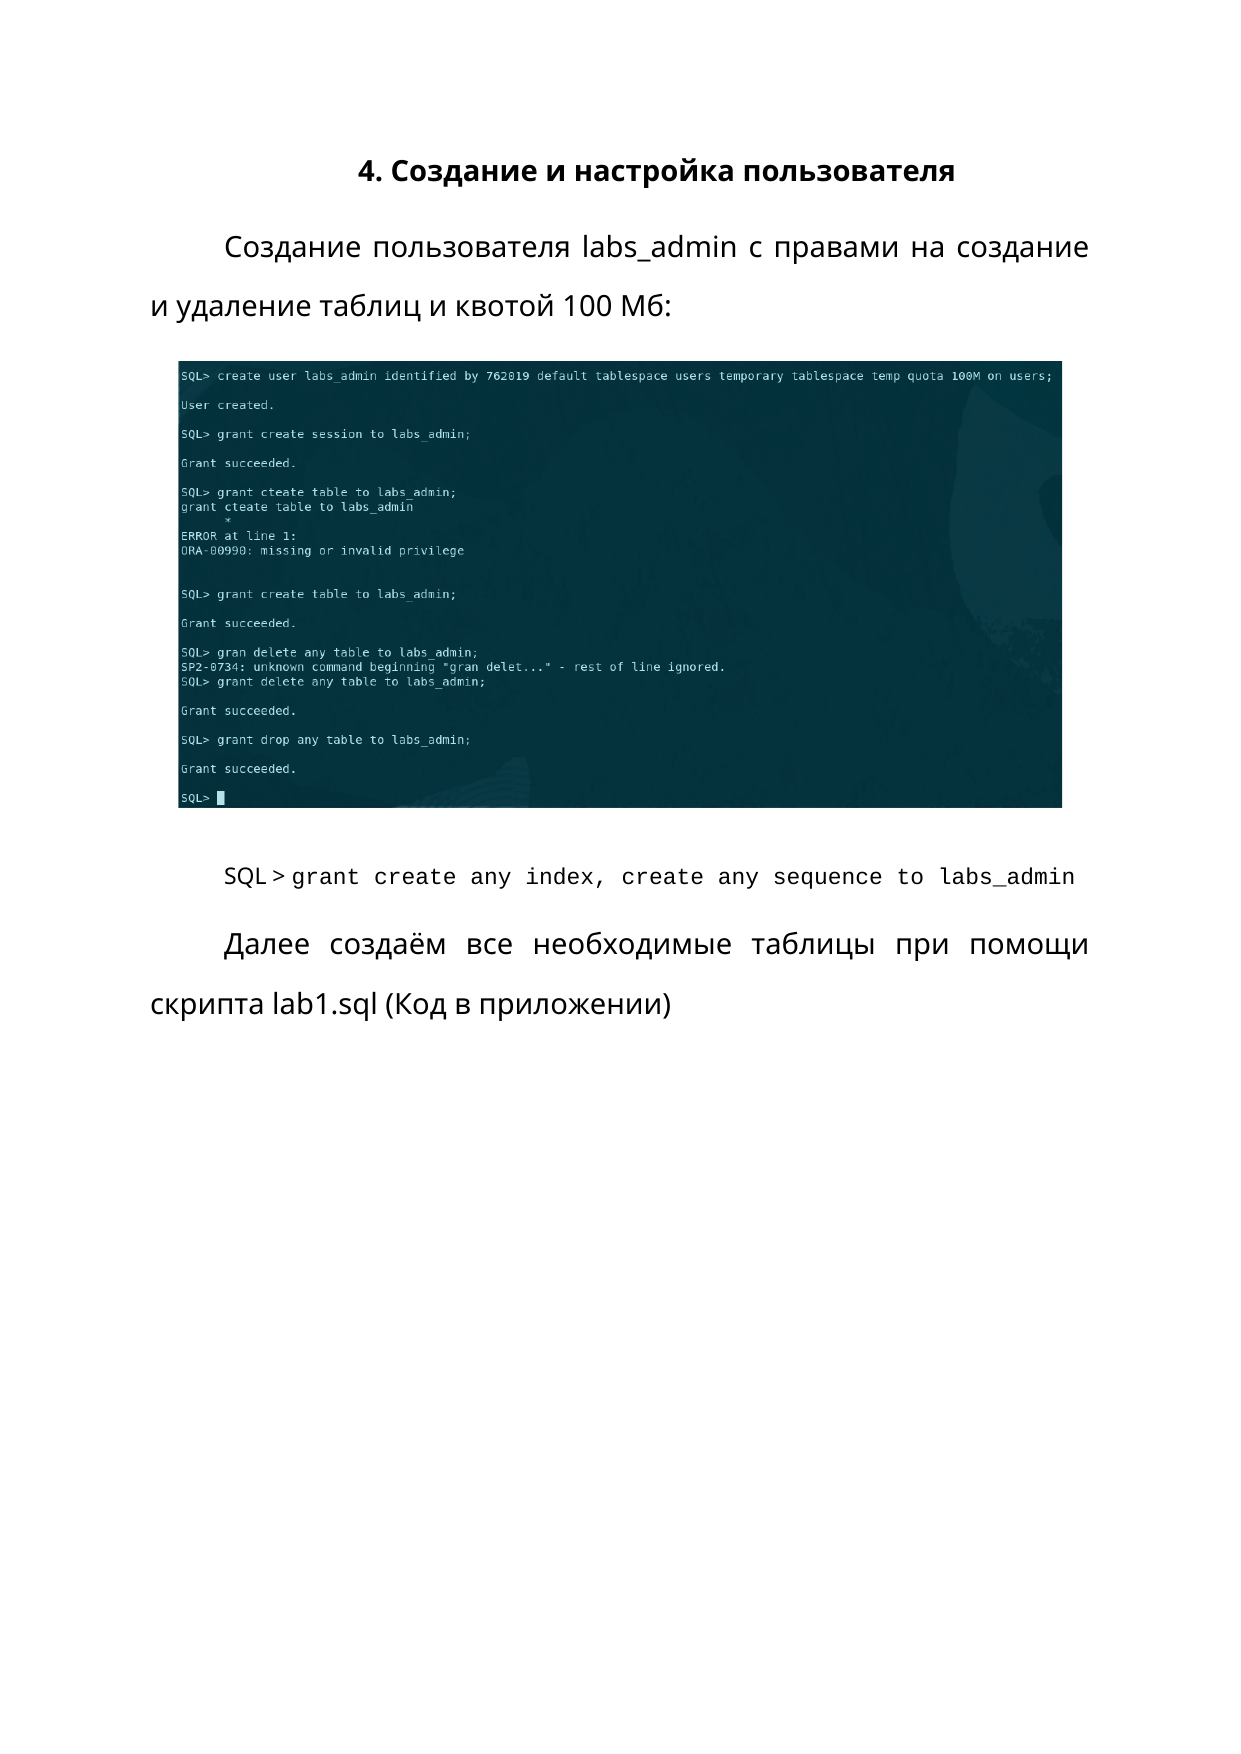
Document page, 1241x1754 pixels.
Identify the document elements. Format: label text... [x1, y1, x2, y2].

picture [872, 519, 879, 535]
picture [750, 370, 781, 398]
picture [397, 369, 411, 391]
picture [440, 738, 449, 743]
picture [262, 547, 272, 554]
picture [426, 591, 434, 597]
picture [916, 547, 920, 557]
picture [226, 387, 232, 396]
picture [462, 361, 507, 399]
picture [289, 433, 300, 442]
picture [871, 540, 876, 551]
picture [347, 384, 353, 393]
picture [765, 431, 776, 448]
picture [238, 361, 247, 366]
picture [895, 588, 903, 604]
picture [907, 368, 927, 386]
picture [514, 433, 523, 451]
picture [728, 388, 735, 398]
picture [295, 467, 303, 473]
text 4. Создание и настройка пользователя [150, 150, 1090, 190]
picture [458, 440, 474, 456]
picture [187, 429, 194, 436]
picture [899, 525, 907, 532]
picture [829, 404, 833, 429]
picture [253, 456, 274, 477]
picture [678, 390, 685, 400]
picture [426, 385, 433, 395]
picture [451, 430, 459, 442]
picture [255, 400, 274, 437]
text Создание пользователя labs_admin с правами на создание и удаление таблиц и квотой 100 Мб: [150, 226, 1090, 325]
picture [888, 528, 894, 535]
picture [408, 651, 418, 656]
picture [229, 532, 240, 540]
picture [456, 406, 461, 414]
picture [194, 778, 203, 791]
picture [902, 549, 908, 556]
picture [269, 421, 290, 454]
picture [251, 361, 267, 366]
picture [290, 409, 302, 418]
picture [741, 615, 747, 622]
picture [864, 433, 875, 449]
picture [293, 361, 299, 368]
picture [1023, 625, 1033, 632]
picture [799, 402, 810, 418]
picture [386, 505, 398, 510]
picture [904, 391, 912, 397]
picture [286, 450, 297, 464]
picture [223, 619, 229, 626]
picture [893, 401, 912, 446]
picture [932, 446, 944, 461]
picture [239, 484, 253, 502]
picture [477, 393, 488, 403]
picture [730, 368, 754, 383]
picture [1055, 688, 1063, 693]
picture [226, 708, 234, 714]
picture [216, 593, 224, 599]
picture [219, 737, 224, 745]
picture [371, 366, 390, 381]
picture [227, 777, 240, 799]
picture [277, 489, 288, 497]
picture [225, 737, 245, 750]
picture [930, 439, 936, 450]
picture [319, 429, 331, 438]
picture [896, 544, 902, 558]
picture [1052, 517, 1063, 541]
picture [566, 375, 578, 386]
picture [342, 372, 363, 382]
picture [478, 412, 487, 427]
picture [783, 380, 790, 389]
picture [208, 762, 214, 769]
picture [309, 401, 318, 410]
picture [924, 569, 931, 581]
picture [355, 390, 363, 395]
picture [878, 361, 899, 394]
picture [875, 563, 881, 570]
picture [674, 361, 684, 369]
picture [412, 441, 429, 452]
picture [273, 390, 286, 401]
picture [513, 485, 523, 491]
picture [672, 373, 687, 389]
picture [853, 552, 857, 563]
picture [947, 361, 1063, 644]
picture [788, 379, 808, 406]
picture [280, 778, 293, 791]
picture [526, 375, 533, 383]
picture [833, 431, 838, 448]
picture [496, 492, 513, 498]
picture [221, 674, 228, 681]
picture [901, 574, 912, 586]
picture [220, 607, 231, 616]
picture [184, 442, 193, 451]
picture [485, 368, 526, 414]
picture [438, 453, 452, 462]
picture [467, 470, 497, 495]
picture [227, 462, 237, 467]
picture [771, 392, 784, 413]
picture [286, 513, 295, 524]
picture [929, 406, 935, 415]
picture [885, 399, 894, 414]
picture [795, 361, 804, 370]
picture [887, 497, 893, 507]
picture [350, 397, 377, 424]
picture [639, 373, 645, 382]
picture [204, 589, 213, 609]
picture [218, 484, 226, 499]
picture [509, 407, 521, 420]
picture [928, 519, 941, 543]
picture [428, 371, 455, 383]
picture [815, 374, 822, 383]
picture [254, 446, 260, 454]
picture [317, 389, 326, 406]
picture [284, 504, 295, 510]
picture [873, 472, 882, 482]
picture [958, 373, 966, 387]
picture [220, 374, 230, 382]
picture [763, 400, 768, 409]
picture [720, 361, 732, 372]
picture [214, 648, 223, 658]
picture [584, 383, 592, 394]
picture [474, 455, 489, 475]
picture [833, 361, 838, 370]
picture [648, 373, 655, 379]
picture [425, 453, 433, 470]
picture [914, 385, 924, 402]
picture [1047, 485, 1059, 503]
picture [855, 490, 870, 507]
picture [189, 545, 194, 563]
text Далее создаём все необходимые таблицы при помощи скрипта lab1.sql (Код в приложении) [150, 923, 1090, 1023]
picture [373, 387, 382, 396]
picture [837, 471, 841, 483]
picture [440, 388, 446, 398]
picture [484, 425, 513, 446]
picture [215, 663, 222, 669]
picture [267, 443, 276, 458]
picture [715, 365, 723, 383]
picture [278, 549, 284, 556]
picture [221, 772, 229, 785]
picture [192, 677, 201, 688]
picture [178, 361, 1063, 808]
picture [420, 406, 443, 438]
picture [248, 499, 257, 518]
picture [193, 610, 205, 628]
picture [313, 374, 321, 380]
text SQL > grant create any index, create any sequence to labs_admin [150, 808, 1090, 891]
picture [552, 370, 557, 379]
picture [227, 485, 239, 499]
picture [288, 374, 295, 389]
picture [327, 665, 342, 670]
picture [514, 459, 522, 469]
picture [943, 395, 965, 431]
picture [910, 475, 918, 481]
picture [880, 582, 896, 592]
picture [304, 446, 312, 457]
picture [859, 403, 867, 411]
picture [461, 471, 473, 482]
picture [863, 453, 876, 474]
picture [1043, 670, 1051, 682]
picture [1020, 658, 1028, 667]
